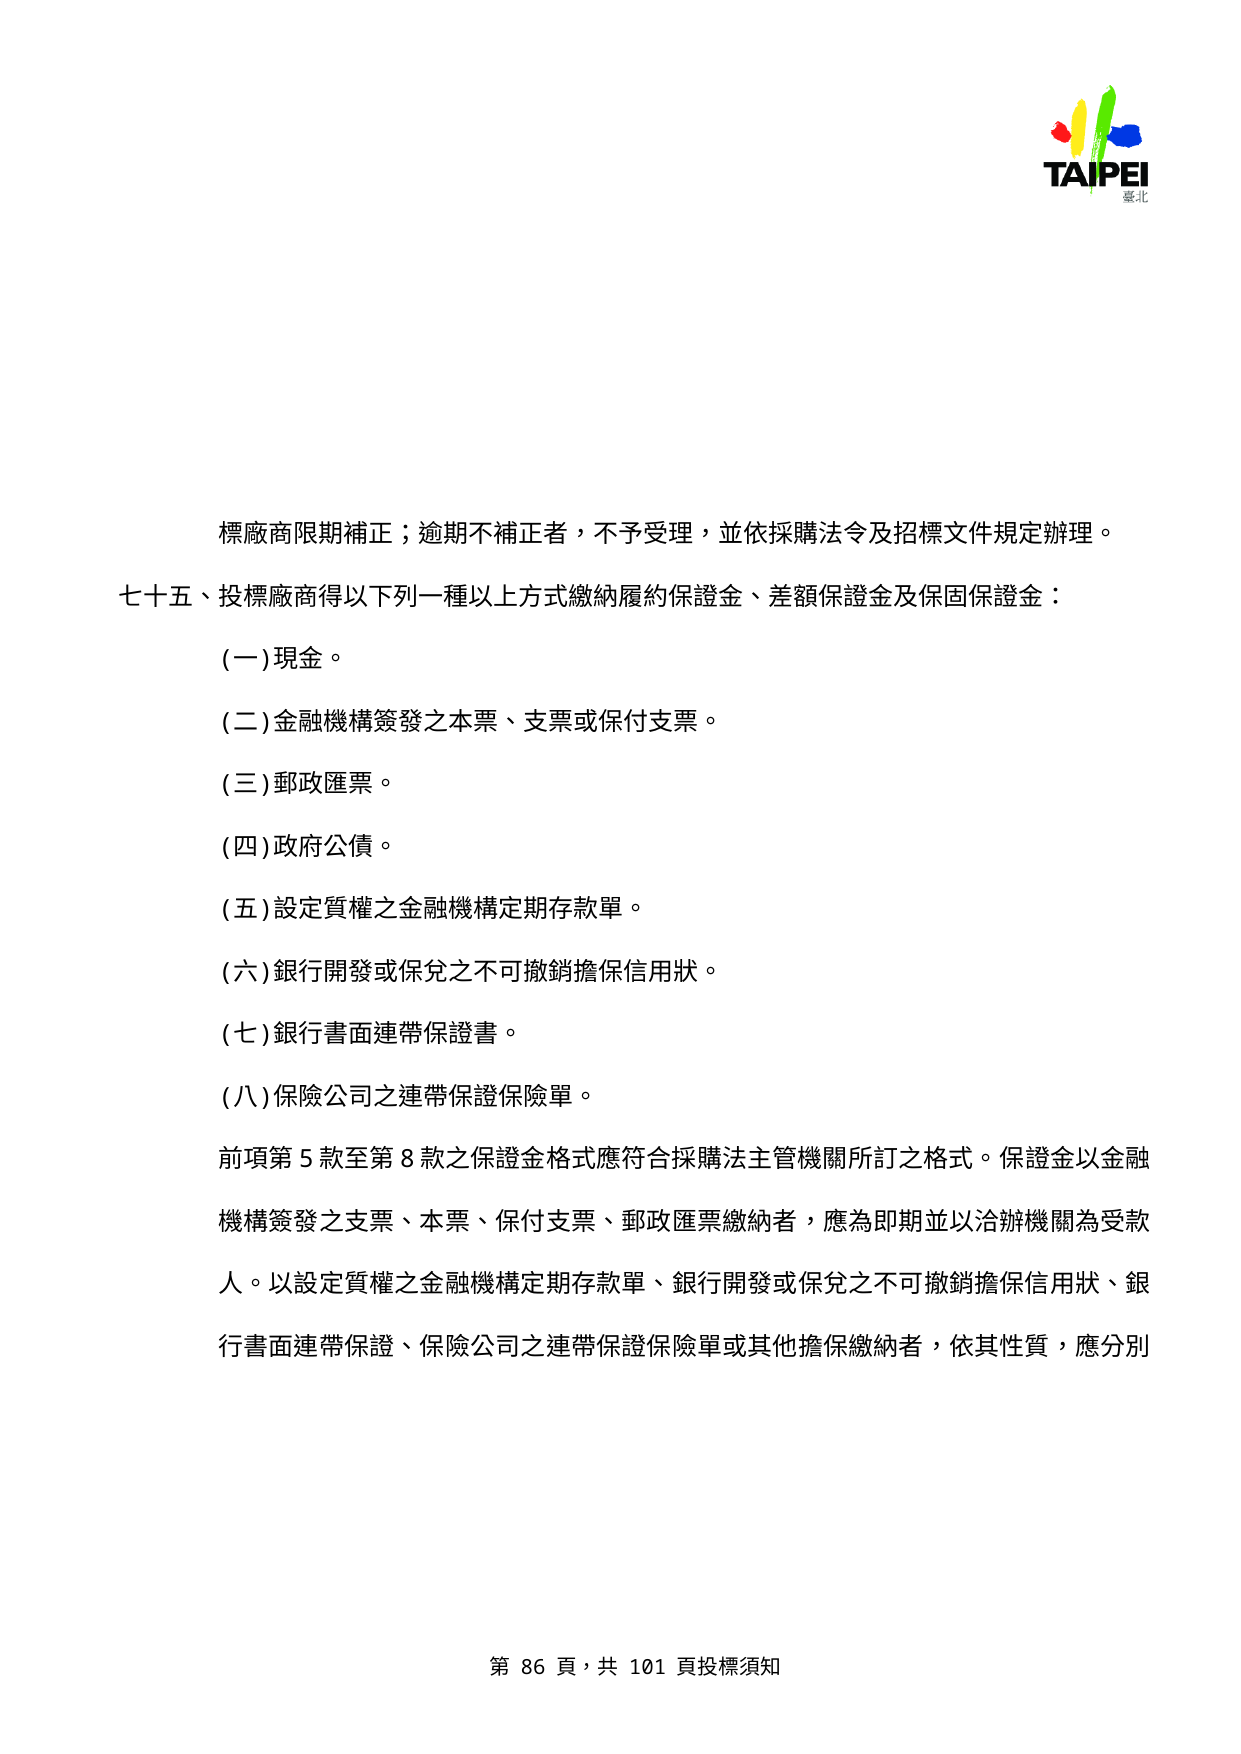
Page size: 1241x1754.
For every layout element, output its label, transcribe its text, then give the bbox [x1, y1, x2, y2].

text (二)金融機構簽發之本票、支票或保付支票。 [218, 678, 1152, 740]
text (一)現金。 [218, 615, 1152, 678]
text (三)郵政匯票。 [218, 740, 1152, 803]
text 七十五、投標廠商得以下列一種以上方式繳納履約保證金、差額保證金及保固保證金： [118, 553, 1152, 615]
text 標廠商限期補正；逾期不補正者，不予受理，並依採購法令及招標文件規定辦理。 [118, 490, 1152, 553]
text (六)銀行開發或保兌之不可撤銷擔保信用狀。 [218, 928, 1152, 990]
text (四)政府公債。 [218, 803, 1152, 865]
text (八)保險公司之連帶保證保險單。 [218, 1053, 1152, 1115]
text 前項第5款至第8款之保證金格式應符合採購法主管機關所訂之格式。保證金以金融機構簽發之支票、本票、保付支票、郵政匯票繳納者，應為即期並以洽辦機關為受款人。以設定質權之金融機構定期存款單、銀行開發或保兌之不可撤銷擔保信用狀、銀行書面連帶保證、保險公司之連帶保證保險單或其他擔保繳納者，依其性質，應分別 [218, 1115, 1152, 1365]
text (五)設定質權之金融機構定期存款單。 [218, 865, 1152, 928]
text (七)銀行書面連帶保證書。 [218, 990, 1152, 1053]
